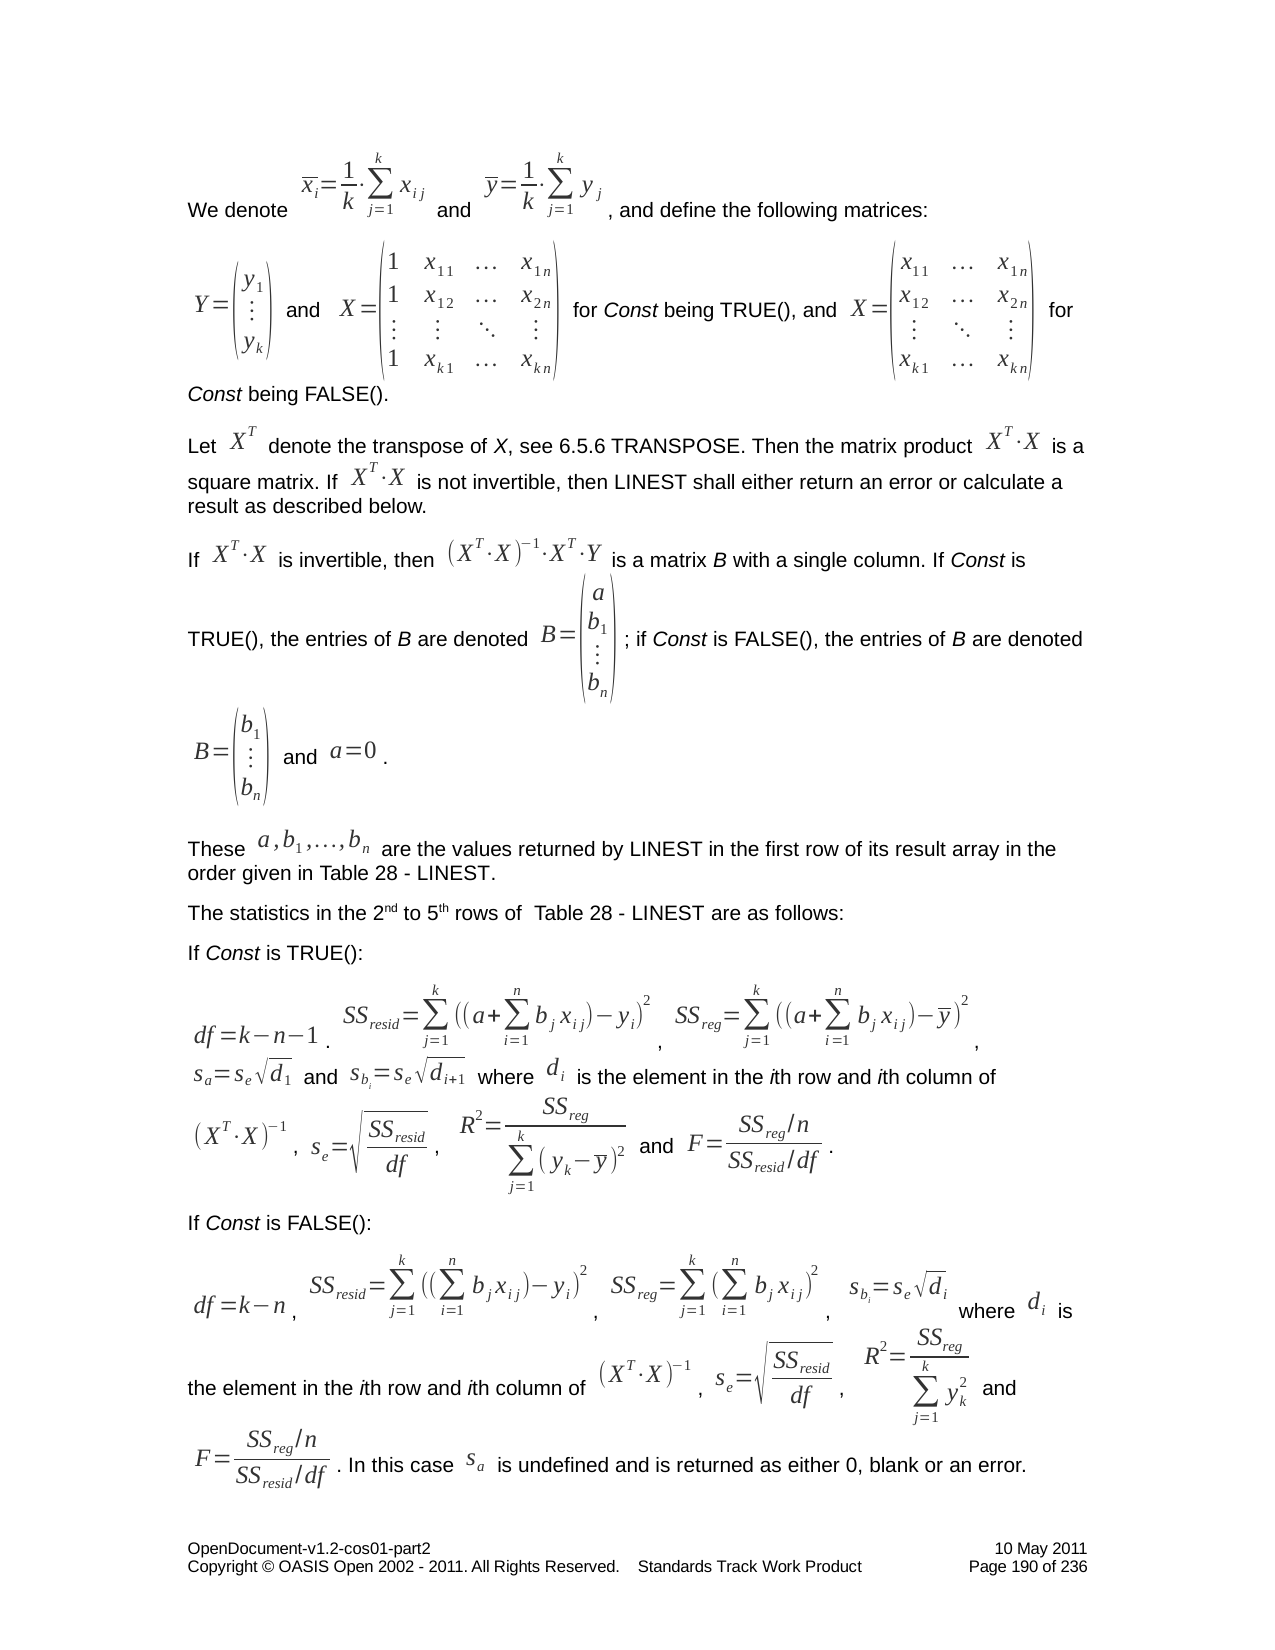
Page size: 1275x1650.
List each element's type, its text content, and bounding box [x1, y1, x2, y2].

text If is invertible, then is a matrix B with a single column. If Const is TRUE(), the entries of B are denoted ; if Const is FALSE(), the entries of B are denoted and . [187, 534, 1088, 808]
text , , , where is the element in the ith row and ith column of , , and . In this case is undefined and is returned as either 0, blank or an error. [187, 1252, 1088, 1492]
text We denote and , and define the following matrices: [187, 150, 1088, 222]
text and for Const being TRUE(), and for Const being FALSE(). [187, 238, 1088, 406]
text Let denote the transpose of X, see 6.5.6 TRANSPOSE. Then the matrix product is a square matrix. If is not invertible, then LINEST shall either return an error or calculate a result as described below. [187, 423, 1088, 518]
text If Const is TRUE(): [187, 941, 1088, 965]
text These are the values returned by LINEST in the first row of its result array in the order given in Table 28 - LINEST. [187, 825, 1088, 884]
text The statistics in the 2nd to 5th rows of Table 28 - LINEST are as follows: [187, 901, 1088, 925]
text . , , and where is the element in the ith row and ith column of , , and . [187, 982, 1088, 1195]
text If Const is FALSE(): [187, 1211, 1088, 1235]
